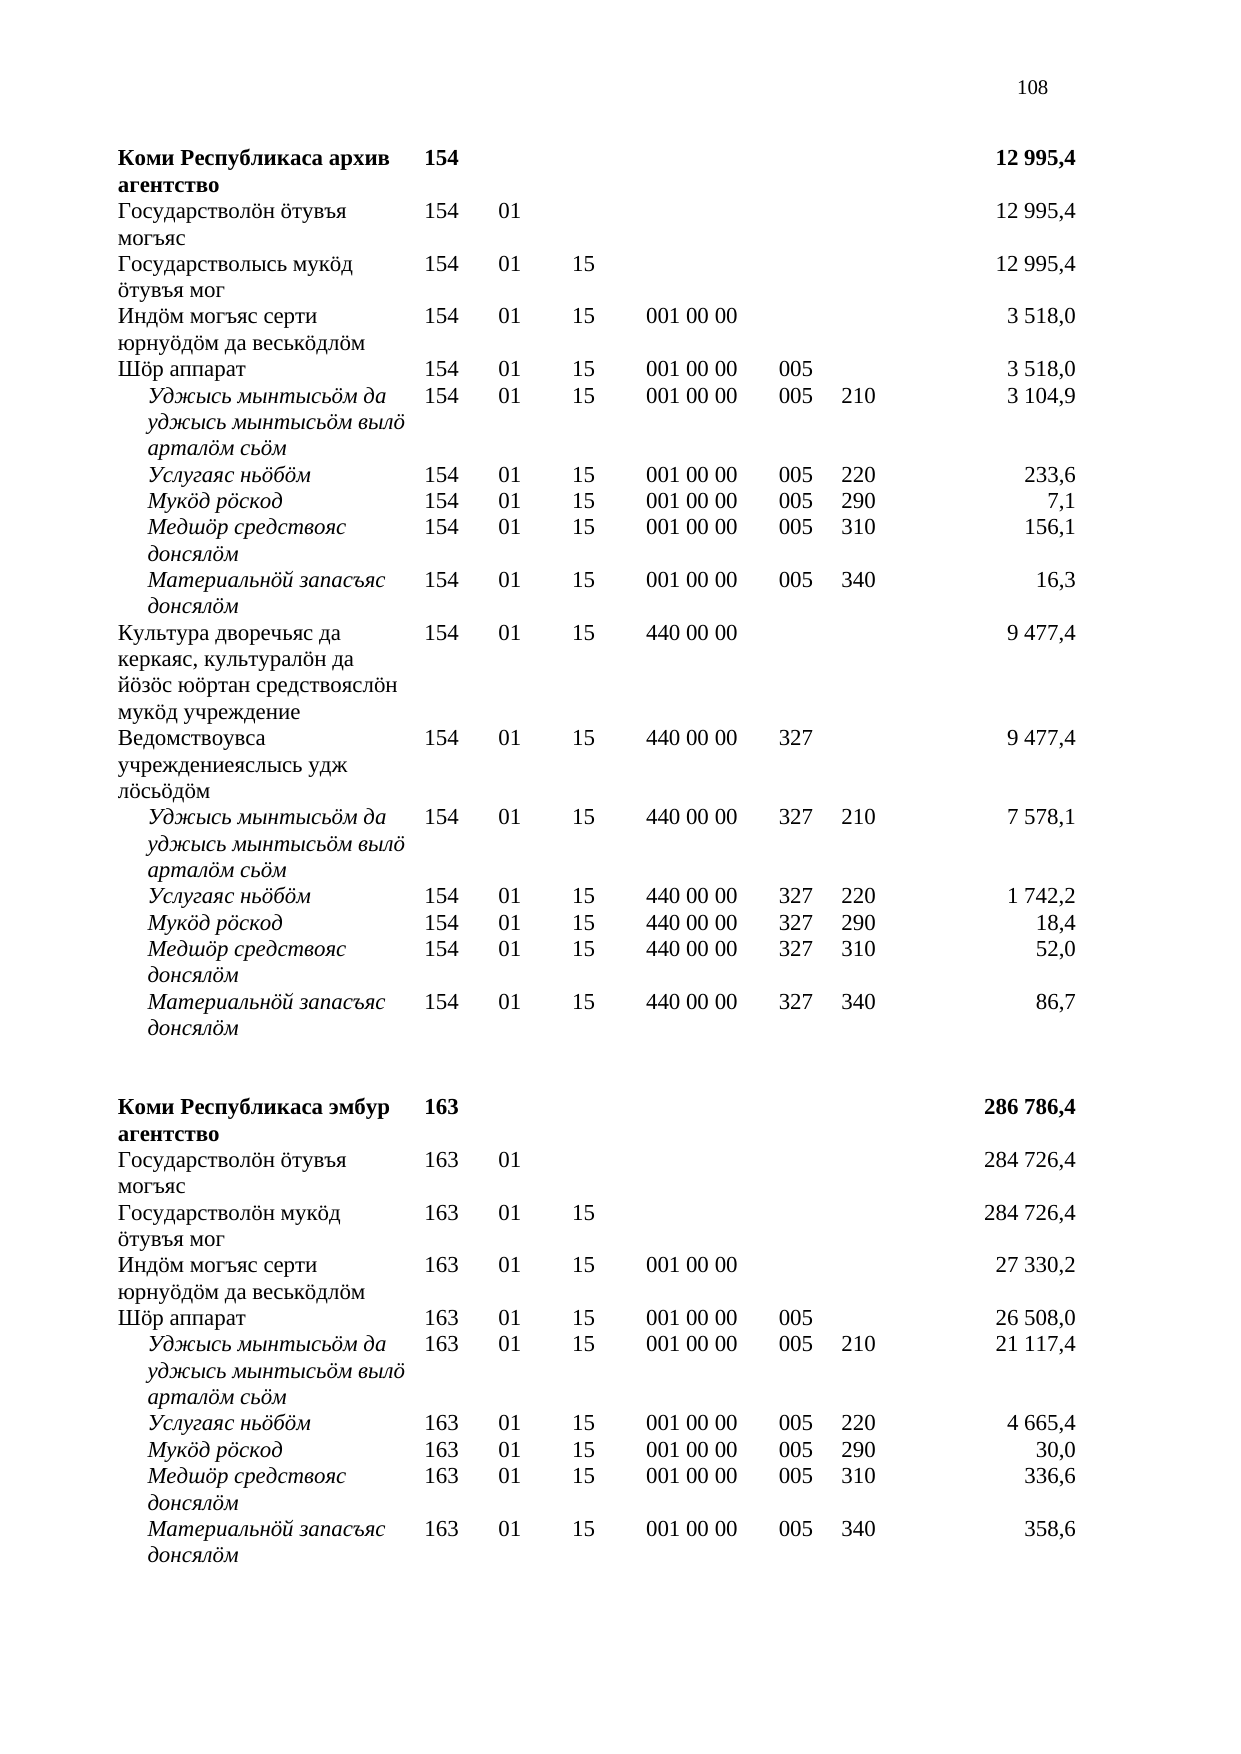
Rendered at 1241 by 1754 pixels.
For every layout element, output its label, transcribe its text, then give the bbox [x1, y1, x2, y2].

table_cell 163 [415, 1515, 489, 1568]
table_cell 12 995,4 [906, 145, 1084, 197]
table_cell [832, 1251, 906, 1304]
table_cell 233,6 [906, 461, 1084, 487]
table_cell [906, 118, 1084, 144]
table_cell 154 [415, 355, 489, 382]
table_cell 327 [770, 803, 832, 882]
table_cell 15 [563, 1304, 637, 1330]
table_cell 01 [489, 566, 563, 619]
table_cell 163 [415, 1436, 489, 1462]
table_cell 154 [415, 514, 489, 566]
table_cell [832, 1304, 906, 1330]
table_cell 440 00 00 [637, 724, 770, 803]
table_cell 15 [563, 909, 637, 935]
table_cell 163 [415, 1410, 489, 1436]
table_cell 15 [563, 1410, 637, 1436]
table_cell 01 [489, 355, 563, 382]
table_cell [832, 724, 906, 803]
table_cell Медшöр средствояс донсялöм [109, 514, 415, 566]
table_cell 163 [415, 1093, 489, 1146]
table_cell 220 [832, 1410, 906, 1436]
table_cell [109, 1067, 415, 1093]
table_cell [637, 118, 770, 144]
table_cell [832, 250, 906, 303]
table_cell 01 [489, 1410, 563, 1436]
table_cell 3 518,0 [906, 303, 1084, 355]
table_cell [637, 145, 770, 197]
table_cell 327 [770, 988, 832, 1067]
table_cell 001 00 00 [637, 461, 770, 487]
table_cell 01 [489, 883, 563, 909]
table_cell 163 [415, 1146, 489, 1199]
table_cell 01 [489, 1462, 563, 1515]
table_cell 005 [770, 355, 832, 382]
table_cell 01 [489, 382, 563, 461]
table_cell 340 [832, 988, 906, 1067]
table_cell Услугаяс ньöбöм [109, 1410, 415, 1436]
table_cell 27 330,2 [906, 1251, 1084, 1304]
table_cell [770, 118, 832, 144]
table_cell Материальнöй запасъяс донсялöм [109, 1515, 415, 1568]
table_cell 154 [415, 197, 489, 250]
table_cell 163 [415, 1304, 489, 1330]
table_cell [489, 1067, 563, 1093]
table_cell 01 [489, 1304, 563, 1330]
table_cell [637, 1146, 770, 1199]
table_cell 001 00 00 [637, 1410, 770, 1436]
table_cell Материальнöй запасъяс донсялöм [109, 566, 415, 619]
table_cell 15 [563, 988, 637, 1067]
table_cell 12 995,4 [906, 197, 1084, 250]
table_cell 210 [832, 803, 906, 882]
table_cell 154 [415, 883, 489, 909]
table_cell 358,6 [906, 1515, 1084, 1568]
table_cell 9 477,4 [906, 724, 1084, 803]
table_cell 01 [489, 1251, 563, 1304]
table_cell 154 [415, 803, 489, 882]
table_cell [563, 1093, 637, 1146]
table_cell 01 [489, 909, 563, 935]
table_cell [563, 118, 637, 144]
table_cell Коми Республикаса эмбур агентство [109, 1093, 415, 1146]
table_cell 220 [832, 461, 906, 487]
table_cell [770, 303, 832, 355]
table_cell 005 [770, 1410, 832, 1436]
table_cell Материальнöй запасъяс донсялöм [109, 988, 415, 1067]
table_cell 15 [563, 1199, 637, 1251]
table_cell 154 [415, 988, 489, 1067]
table_cell 001 00 00 [637, 1330, 770, 1409]
table_cell 01 [489, 619, 563, 724]
table_cell Государстволöн öтувъя могъяс [109, 197, 415, 250]
table_cell 01 [489, 197, 563, 250]
table_cell [563, 197, 637, 250]
table_cell 163 [415, 1330, 489, 1409]
table_cell Уджысь мынтысьöм да уджысь мынтысьöм вылö арталöм сьöм [109, 1330, 415, 1409]
table_cell 1 742,2 [906, 883, 1084, 909]
table_cell 7,1 [906, 487, 1084, 513]
table_cell [637, 250, 770, 303]
table_cell 005 [770, 1515, 832, 1568]
table_cell [832, 355, 906, 382]
table_cell 15 [563, 250, 637, 303]
table_cell Мукöд рöскод [109, 909, 415, 935]
table_cell 15 [563, 355, 637, 382]
table_cell 327 [770, 909, 832, 935]
table_cell Коми Республикаса архив агентство [109, 145, 415, 197]
table_cell 21 117,4 [906, 1330, 1084, 1409]
table_cell 01 [489, 250, 563, 303]
table_cell 310 [832, 514, 906, 566]
table_cell 16,3 [906, 566, 1084, 619]
table_cell 01 [489, 1199, 563, 1251]
table_cell 440 00 00 [637, 803, 770, 882]
table_cell Услугаяс ньöбöм [109, 883, 415, 909]
table_cell Государстволысь мукöд öтувъя мог [109, 250, 415, 303]
table_cell 18,4 [906, 909, 1084, 935]
table_cell 290 [832, 487, 906, 513]
table_cell [832, 303, 906, 355]
table_cell 001 00 00 [637, 566, 770, 619]
table_cell 005 [770, 1304, 832, 1330]
table_cell 15 [563, 1330, 637, 1409]
table_cell 340 [832, 1515, 906, 1568]
table_cell [637, 1093, 770, 1146]
table_cell 340 [832, 566, 906, 619]
table_cell Услугаяс ньöбöм [109, 461, 415, 487]
table_cell 01 [489, 1515, 563, 1568]
table_cell 01 [489, 724, 563, 803]
table_cell 156,1 [906, 514, 1084, 566]
table_cell 15 [563, 487, 637, 513]
table_cell 01 [489, 1436, 563, 1462]
table_cell Уджысь мынтысьöм да уджысь мынтысьöм вылö арталöм сьöм [109, 382, 415, 461]
table_cell 327 [770, 883, 832, 909]
table_cell 005 [770, 1330, 832, 1409]
table_cell 154 [415, 909, 489, 935]
table_cell Мукöд рöскод [109, 487, 415, 513]
table_cell 86,7 [906, 988, 1084, 1067]
table_cell [489, 1093, 563, 1146]
table_cell 154 [415, 461, 489, 487]
table_cell 154 [415, 250, 489, 303]
table_cell 01 [489, 1330, 563, 1409]
table_cell 005 [770, 1462, 832, 1515]
table_cell 440 00 00 [637, 619, 770, 724]
table_cell 01 [489, 1146, 563, 1199]
table_cell [563, 1067, 637, 1093]
table_cell 310 [832, 1462, 906, 1515]
table_cell 7 578,1 [906, 803, 1084, 882]
table_cell 001 00 00 [637, 303, 770, 355]
table_cell Государстволöн мукöд öтувъя мог [109, 1199, 415, 1251]
table_cell 154 [415, 566, 489, 619]
table_cell 310 [832, 935, 906, 988]
table_cell 001 00 00 [637, 487, 770, 513]
table_cell 001 00 00 [637, 1462, 770, 1515]
table_cell [832, 1146, 906, 1199]
table_cell [637, 1199, 770, 1251]
table_cell [770, 619, 832, 724]
table_cell [770, 145, 832, 197]
table_cell [832, 619, 906, 724]
table_cell 001 00 00 [637, 514, 770, 566]
table_cell 440 00 00 [637, 935, 770, 988]
table_cell 001 00 00 [637, 1304, 770, 1330]
table_cell 3 518,0 [906, 355, 1084, 382]
table_cell 290 [832, 909, 906, 935]
table_cell 163 [415, 1251, 489, 1304]
table_cell 440 00 00 [637, 909, 770, 935]
table_cell 210 [832, 382, 906, 461]
table_cell 327 [770, 935, 832, 988]
table_cell Уджысь мынтысьöм да уджысь мынтысьöм вылö арталöм сьöм [109, 803, 415, 882]
table_cell 01 [489, 988, 563, 1067]
table_cell 005 [770, 382, 832, 461]
table_cell Индöм могъяс серти юрнуöдöм да веськöдлöм [109, 1251, 415, 1304]
table_cell [832, 1199, 906, 1251]
table_cell 01 [489, 487, 563, 513]
table_cell 327 [770, 724, 832, 803]
table_cell Мукöд рöскод [109, 1436, 415, 1462]
table_cell [415, 118, 489, 144]
table_cell 15 [563, 1462, 637, 1515]
table_cell 01 [489, 461, 563, 487]
table_cell 001 00 00 [637, 1436, 770, 1462]
table_cell 15 [563, 514, 637, 566]
table_cell [832, 1093, 906, 1146]
table_cell 154 [415, 487, 489, 513]
table_cell 30,0 [906, 1436, 1084, 1462]
table_cell [770, 1067, 832, 1093]
table_cell [832, 118, 906, 144]
table_cell 15 [563, 803, 637, 882]
table_cell Ведомствоувса учреждениеяслысь удж лöсьöдöм [109, 724, 415, 803]
table_cell 001 00 00 [637, 382, 770, 461]
table_cell 15 [563, 935, 637, 988]
table_cell 01 [489, 303, 563, 355]
table_cell 005 [770, 566, 832, 619]
table_cell [770, 250, 832, 303]
table_cell [832, 197, 906, 250]
table_cell 154 [415, 619, 489, 724]
table_cell 154 [415, 382, 489, 461]
table_cell [415, 1067, 489, 1093]
table_cell [906, 1067, 1084, 1093]
table_cell 284 726,4 [906, 1146, 1084, 1199]
table_cell 01 [489, 803, 563, 882]
table_cell 4 665,4 [906, 1410, 1084, 1436]
table_cell 290 [832, 1436, 906, 1462]
table_cell 286 786,4 [906, 1093, 1084, 1146]
table_cell 154 [415, 145, 489, 197]
table_cell Индöм могъяс серти юрнуöдöм да веськöдлöм [109, 303, 415, 355]
table_cell 154 [415, 724, 489, 803]
table_cell 12 995,4 [906, 250, 1084, 303]
table_cell 3 104,9 [906, 382, 1084, 461]
table_cell [770, 1199, 832, 1251]
table_cell Медшöр средствояс донсялöм [109, 935, 415, 988]
table_cell 163 [415, 1462, 489, 1515]
table_cell 154 [415, 935, 489, 988]
table_cell 220 [832, 883, 906, 909]
table_cell 336,6 [906, 1462, 1084, 1515]
table_cell [563, 145, 637, 197]
table_cell [770, 1093, 832, 1146]
table_cell Шöр аппарат [109, 355, 415, 382]
table_cell 01 [489, 935, 563, 988]
table_cell 15 [563, 619, 637, 724]
table_cell Культура дворечьяс да керкаяс, культуралöн да йöзöс юöртан средствояслöн мукöд учреждение [109, 619, 415, 724]
table_cell [832, 1067, 906, 1093]
table_cell [563, 1146, 637, 1199]
table_cell 15 [563, 1251, 637, 1304]
table_cell 163 [415, 1199, 489, 1251]
table_cell 210 [832, 1330, 906, 1409]
table_cell 01 [489, 514, 563, 566]
table_cell [109, 118, 415, 144]
table_cell 005 [770, 514, 832, 566]
table_cell [770, 1251, 832, 1304]
table_cell 154 [415, 303, 489, 355]
table_cell 15 [563, 566, 637, 619]
table_cell [637, 1067, 770, 1093]
table_cell [770, 197, 832, 250]
table_cell [489, 118, 563, 144]
table_cell 001 00 00 [637, 355, 770, 382]
table_cell 005 [770, 461, 832, 487]
table_cell 15 [563, 1515, 637, 1568]
table_cell 005 [770, 487, 832, 513]
table_cell [832, 145, 906, 197]
table_cell 9 477,4 [906, 619, 1084, 724]
table_cell [489, 145, 563, 197]
table_cell 15 [563, 303, 637, 355]
table_cell 26 508,0 [906, 1304, 1084, 1330]
table_cell 15 [563, 724, 637, 803]
table_cell Медшöр средствояс донсялöм [109, 1462, 415, 1515]
table_cell 001 00 00 [637, 1251, 770, 1304]
table_cell 440 00 00 [637, 988, 770, 1067]
table_cell 005 [770, 1436, 832, 1462]
table_cell 15 [563, 461, 637, 487]
table_cell 284 726,4 [906, 1199, 1084, 1251]
table_cell 440 00 00 [637, 883, 770, 909]
table_cell [770, 1146, 832, 1199]
table_cell 15 [563, 883, 637, 909]
table_cell Государстволöн öтувъя могъяс [109, 1146, 415, 1199]
table_cell Шöр аппарат [109, 1304, 415, 1330]
table_cell 52,0 [906, 935, 1084, 988]
table_cell 15 [563, 382, 637, 461]
table_cell 15 [563, 1436, 637, 1462]
table_cell 001 00 00 [637, 1515, 770, 1568]
table_cell [637, 197, 770, 250]
